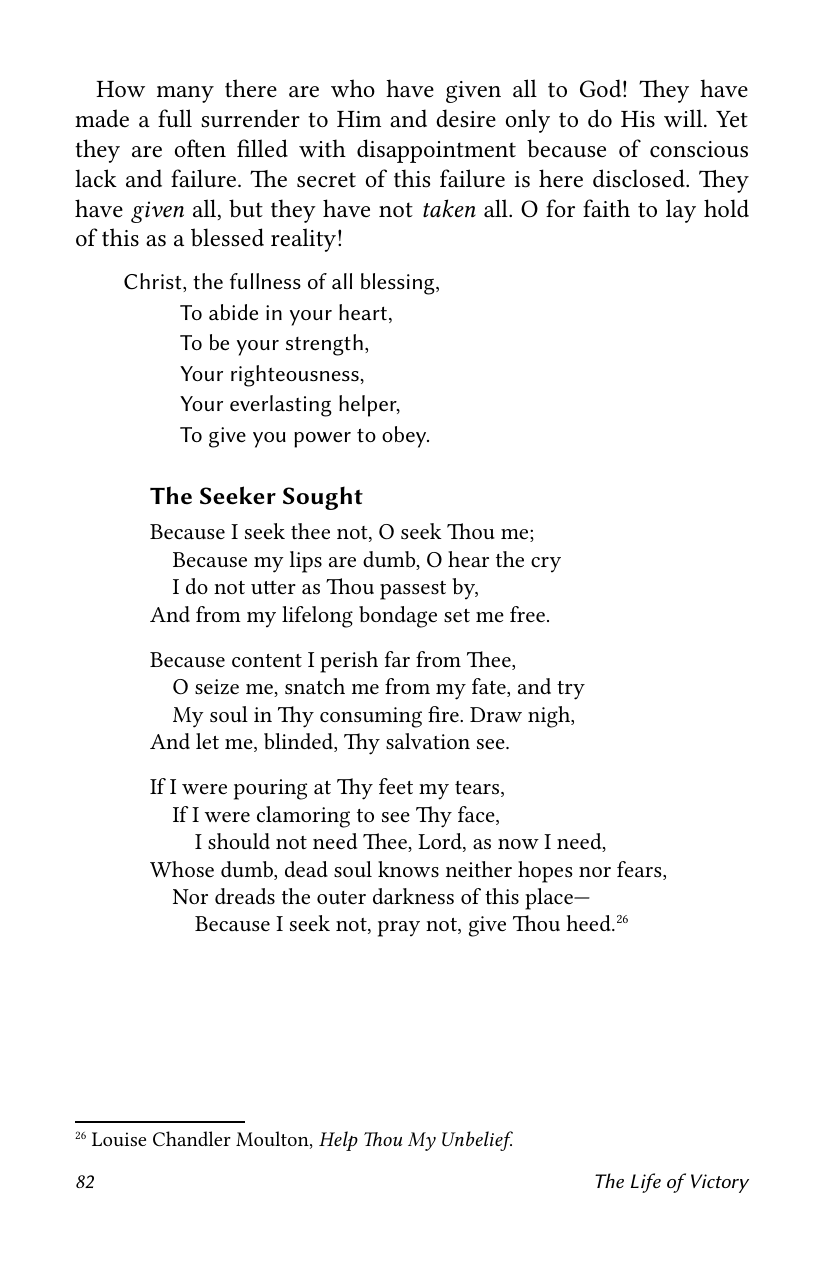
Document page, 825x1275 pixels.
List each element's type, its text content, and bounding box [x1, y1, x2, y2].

text My soul in Thy consuming fire. Draw nigh, [150, 702, 750, 728]
text And let me, blinded, Thy salvation see. [150, 729, 750, 755]
text Because I seek thee not, O seek Thou me; [150, 519, 750, 545]
text If I were clamoring to see Thy face, [150, 802, 750, 828]
text If I were pouring at Thy feet my tears, [150, 774, 750, 800]
text To be your strength, [105, 330, 720, 356]
text To abide in your heart, [105, 300, 720, 326]
text Nor dreads the outer darkness of this place— [150, 884, 750, 910]
text I do not utter as Thou passest by, [150, 574, 750, 600]
text And from my lifelong bondage set me free. [150, 601, 750, 628]
text Whose dumb, dead soul knows neither hopes nor fears, [150, 856, 750, 883]
text O seize me, snatch me from my fate, and try [150, 674, 750, 700]
text I should not need Thee, Lord, as now I need, [150, 829, 750, 855]
text Because my lips are dumb, O hear the cry [150, 547, 750, 573]
text Your righteousness, [105, 361, 720, 387]
text Because content I perish far from Thee, [150, 647, 750, 673]
text To give you power to obey. [105, 421, 720, 448]
text How many there are who have given all to God! They have made a full surrender to Him and desire only to do His will. Yet they are often filled with disappointment because of conscious lack and failure. The secret of this failure is here disclosed. They have given all, but they have not taken all. O for faith to lay hold of this as a blessed reality! [75, 75, 750, 253]
text Because I seek not, pray not, give Thou heed. [150, 911, 750, 937]
text Christ, the fullness of all blessing, [105, 269, 720, 296]
text Louise Chandler Moulton, Help Thou My Unbelief. [75, 1128, 750, 1152]
text Your everlasting helper, [105, 391, 720, 417]
title The Seeker Sought [150, 482, 750, 510]
